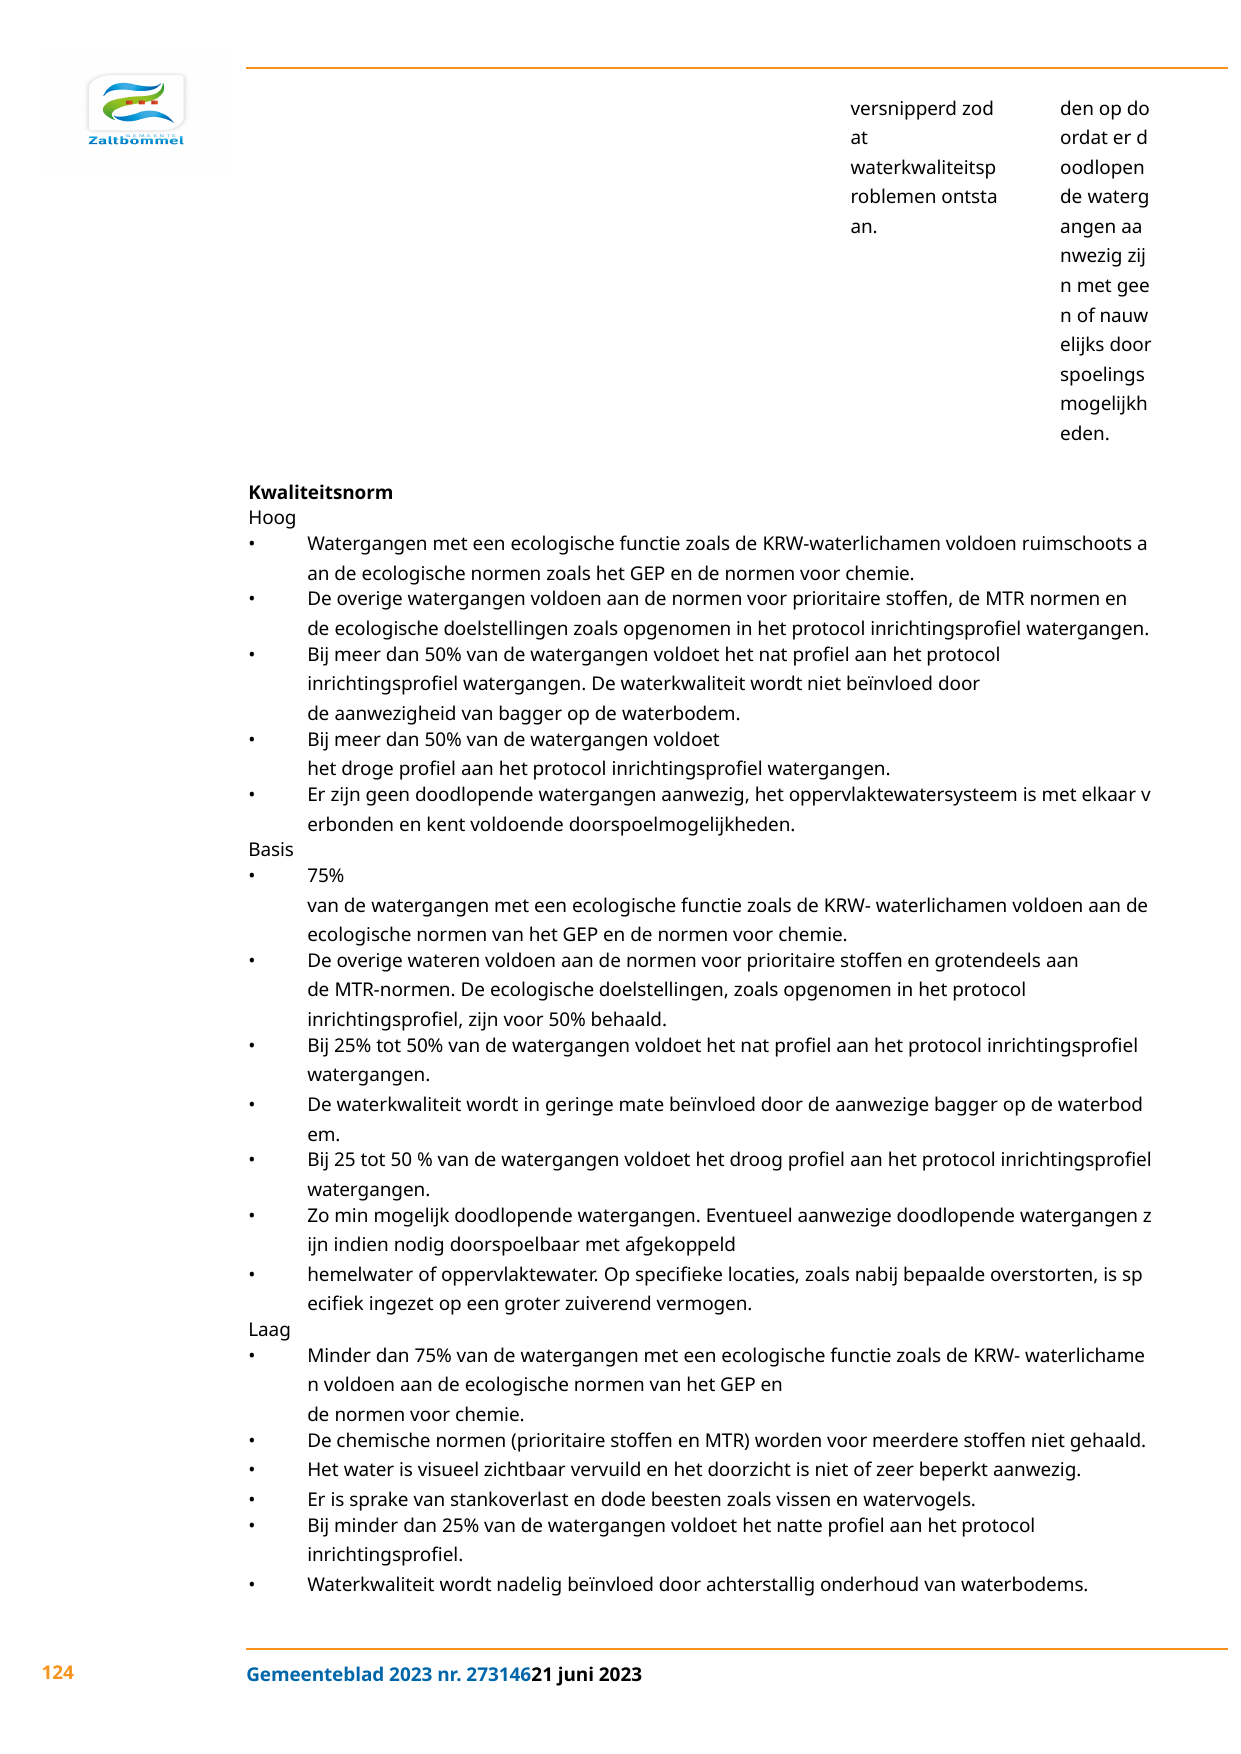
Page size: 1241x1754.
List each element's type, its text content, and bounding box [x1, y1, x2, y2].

table_cell De overige watergangen voldoen aan de normen voor prioritaire stoffen, de MTR normen en de ecologische doelstellingen zoals opgenomen in het protocol inrichtingsprofiel watergangen. [248, 586, 1152, 641]
table_cell Bij 25 tot 50 % van de watergangen voldoet het droog profiel aan het protocol inrichtingsprofiel watergangen. [248, 1146, 1152, 1202]
table_cell Bij meer dan 50% van de watergangen voldoet het nat profiel aan het protocol inrichtingsprofiel watergangen. De waterkwaliteit wordt niet beïnvloed door de aanwezigheid van bagger op de waterbodem. [248, 641, 1152, 726]
table_cell Er zijn geen doodlopende watergangen aanwezig, het oppervlaktewatersysteem is met elkaar verbonden en kent voldoende doorspoelmogelijkheden. [248, 781, 1152, 836]
table_header Kwaliteitsnorm [248, 479, 1152, 504]
table_cell Hoog [248, 505, 1152, 530]
table_cell Zo min mogelijk doodlopende watergangen. Eventueel aanwezige doodlopende watergangen zijn indien nodig doorspoelbaar met afgekoppeld hemelwater of oppervlaktewater. Op specifieke locaties, zoals nabij bepaalde overstorten, is specifiek ingezet op een groter zuiverend vermogen. [248, 1202, 1152, 1316]
table_cell [248, 95, 398, 446]
table_cell Bij meer dan 50% van de watergangen voldoet het droge profiel aan het protocol inrichtingsprofiel watergangen. [248, 726, 1152, 781]
table_cell Laag [248, 1316, 1152, 1342]
table_cell 75% van de watergangen met een ecologische functie zoals de KRW- waterlichamen voldoen aan de ecologische normen van het GEP en de normen voor chemie. [248, 862, 1152, 947]
table_cell [549, 95, 700, 446]
table_cell Basis [248, 836, 1152, 862]
table_cell Watergangen met een ecologische functie zoals de KRW-waterlichamen voldoen ruimschoots aan de ecologische normen zoals het GEP en de normen voor chemie. [248, 530, 1152, 586]
picture [41, 47, 231, 172]
table_cell Minder dan 75% van de watergangen met een ecologische functie zoals de KRW- waterlichamen voldoen aan de ecologische normen van het GEP en de normen voor chemie. [248, 1342, 1152, 1427]
table_cell [399, 95, 549, 446]
table_cell [700, 95, 850, 446]
table_cell den op doordat er doodlopende watergangen aanwezig zijn met geen of nauwelijks doorspoelingsmogelijkheden. [1001, 95, 1152, 446]
table_cell De overige wateren voldoen aan de normen voor prioritaire stoffen en grotendeels aan de MTR-normen. De ecologische doelstellingen, zoals opgenomen in het protocol inrichtingsprofiel, zijn voor 50% behaald. [248, 947, 1152, 1032]
table_cell versnipperd zodat waterkwaliteitsproblemen ontstaan. [850, 95, 1001, 446]
table_cell Bij 25% tot 50% van de watergangen voldoet het nat profiel aan het protocol inrichtingsprofiel watergangen. De waterkwaliteit wordt in geringe mate beïnvloed door de aanwezige bagger op de waterbodem. [248, 1032, 1152, 1146]
table_cell De chemische normen (prioritaire stoffen en MTR) worden voor meerdere stoffen niet gehaald. Het water is visueel zichtbaar vervuild en het doorzicht is niet of zeer beperkt aanwezig. Er is sprake van stankoverlast en dode beesten zoals vissen en watervogels. [248, 1427, 1152, 1512]
table_cell Bij minder dan 25% van de watergangen voldoet het natte profiel aan het protocol inrichtingsprofiel. Waterkwaliteit wordt nadelig beïnvloed door achterstallig onderhoud van waterbodems. [248, 1512, 1152, 1597]
